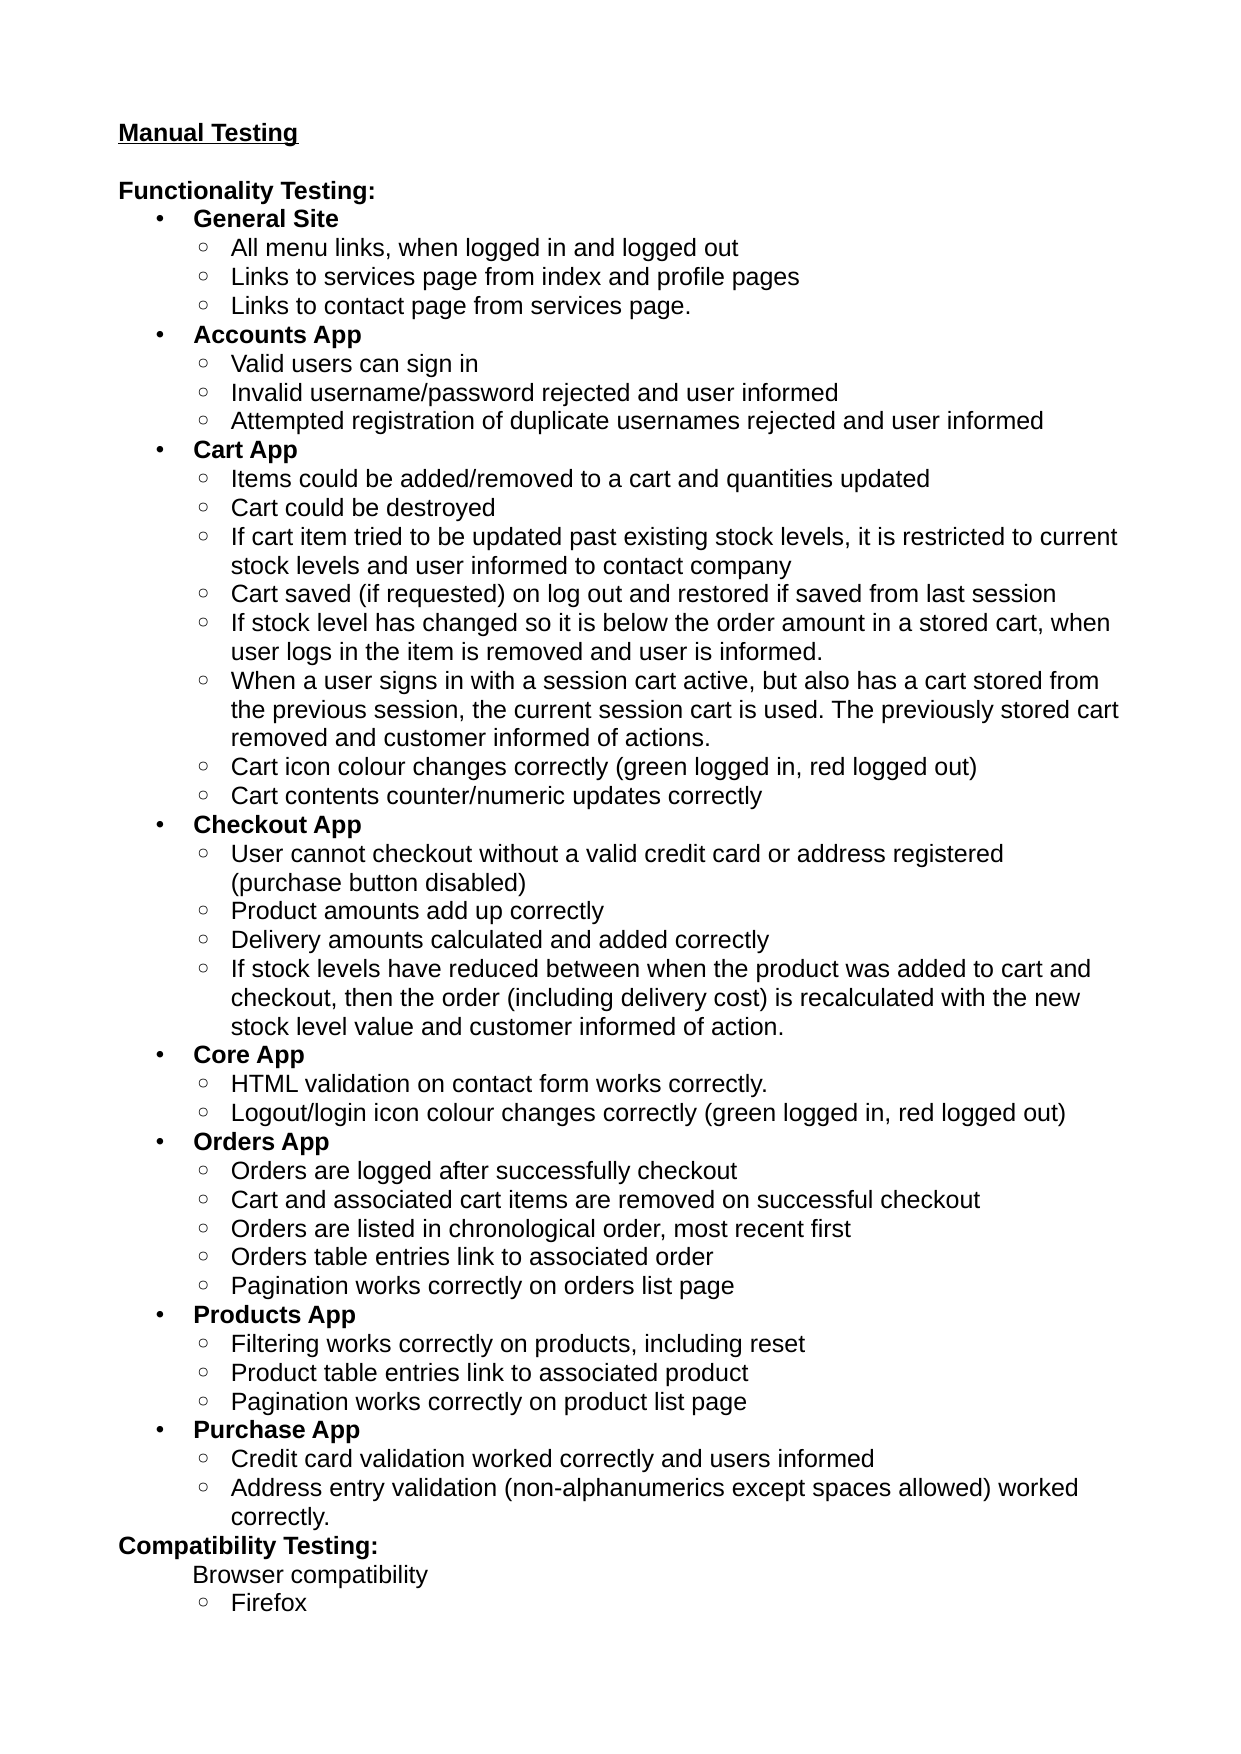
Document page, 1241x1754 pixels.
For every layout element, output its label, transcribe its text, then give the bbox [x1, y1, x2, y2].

list Cart could be destroyed [193, 493, 1122, 522]
list Invalid username/password rejected and user informed [193, 377, 1122, 406]
list Cart icon colour changes correctly (green logged in, red logged out) [193, 752, 1122, 781]
text Compatibility Testing: [118, 1531, 1122, 1559]
list Orders App [156, 1127, 1122, 1156]
list When a user signs in with a session cart active, but also has a cart stored from the previous session, the current session cart is used. The previously stored cart removed and customer informed of actions. [193, 666, 1122, 752]
list Accounts App [156, 320, 1122, 349]
list Links to contact page from services page. [193, 291, 1122, 320]
list Purchase App [156, 1416, 1122, 1444]
list Logout/login icon colour changes correctly (green logged in, red logged out) [193, 1098, 1122, 1127]
list Credit card validation worked correctly and users informed [193, 1444, 1122, 1473]
list Cart App [156, 435, 1122, 464]
list Cart and associated cart items are removed on successful checkout [193, 1185, 1122, 1213]
list Orders are logged after successfully checkout [193, 1156, 1122, 1185]
list Orders table entries link to associated order [193, 1242, 1122, 1271]
list Product amounts add up correctly [193, 896, 1122, 925]
list If stock levels have reduced between when the product was added to cart and checkout, then the order (including delivery cost) is recalculated with the new stock level value and customer informed of action. [193, 954, 1122, 1040]
list Valid users can sign in [193, 349, 1122, 377]
list If stock level has changed so it is below the order amount in a stored cart, when user logs in the item is removed and user is informed. [193, 608, 1122, 666]
list Cart contents counter/numeric updates correctly [193, 781, 1122, 810]
list Items could be added/removed to a cart and quantities updated [193, 464, 1122, 493]
list Links to services page from index and profile pages [193, 262, 1122, 291]
list Checkout App [156, 810, 1122, 839]
list Product table entries link to associated product [193, 1358, 1122, 1387]
list Orders are listed in chronological order, most recent first [193, 1213, 1122, 1242]
list Delivery amounts calculated and added correctly [193, 925, 1122, 954]
list If cart item tried to be updated past existing stock levels, it is restricted to current stock levels and user informed to contact company [193, 522, 1122, 579]
text Manual Testing [118, 118, 1122, 147]
list Cart saved (if requested) on log out and restored if saved from last session [193, 579, 1122, 608]
list Address entry validation (non-alphanumerics except spaces allowed) worked correctly. [193, 1473, 1122, 1531]
list User cannot checkout without a valid credit card or address registered (purchase button disabled) [193, 839, 1122, 896]
list Pagination works correctly on product list page [193, 1387, 1122, 1416]
list General Site [156, 204, 1122, 233]
text Functionality Testing: [118, 176, 1122, 204]
list Pagination works correctly on orders list page [193, 1271, 1122, 1300]
list All menu links, when logged in and logged out [193, 233, 1122, 262]
list Firefox [193, 1588, 1122, 1617]
list Products App [156, 1300, 1122, 1329]
list HTML validation on contact form works correctly. [193, 1069, 1122, 1098]
list Filtering works correctly on products, including reset [193, 1329, 1122, 1358]
list Attempted registration of duplicate usernames rejected and user informed [193, 406, 1122, 435]
list Core App [156, 1040, 1122, 1069]
text Browser compatibility [192, 1559, 1122, 1588]
